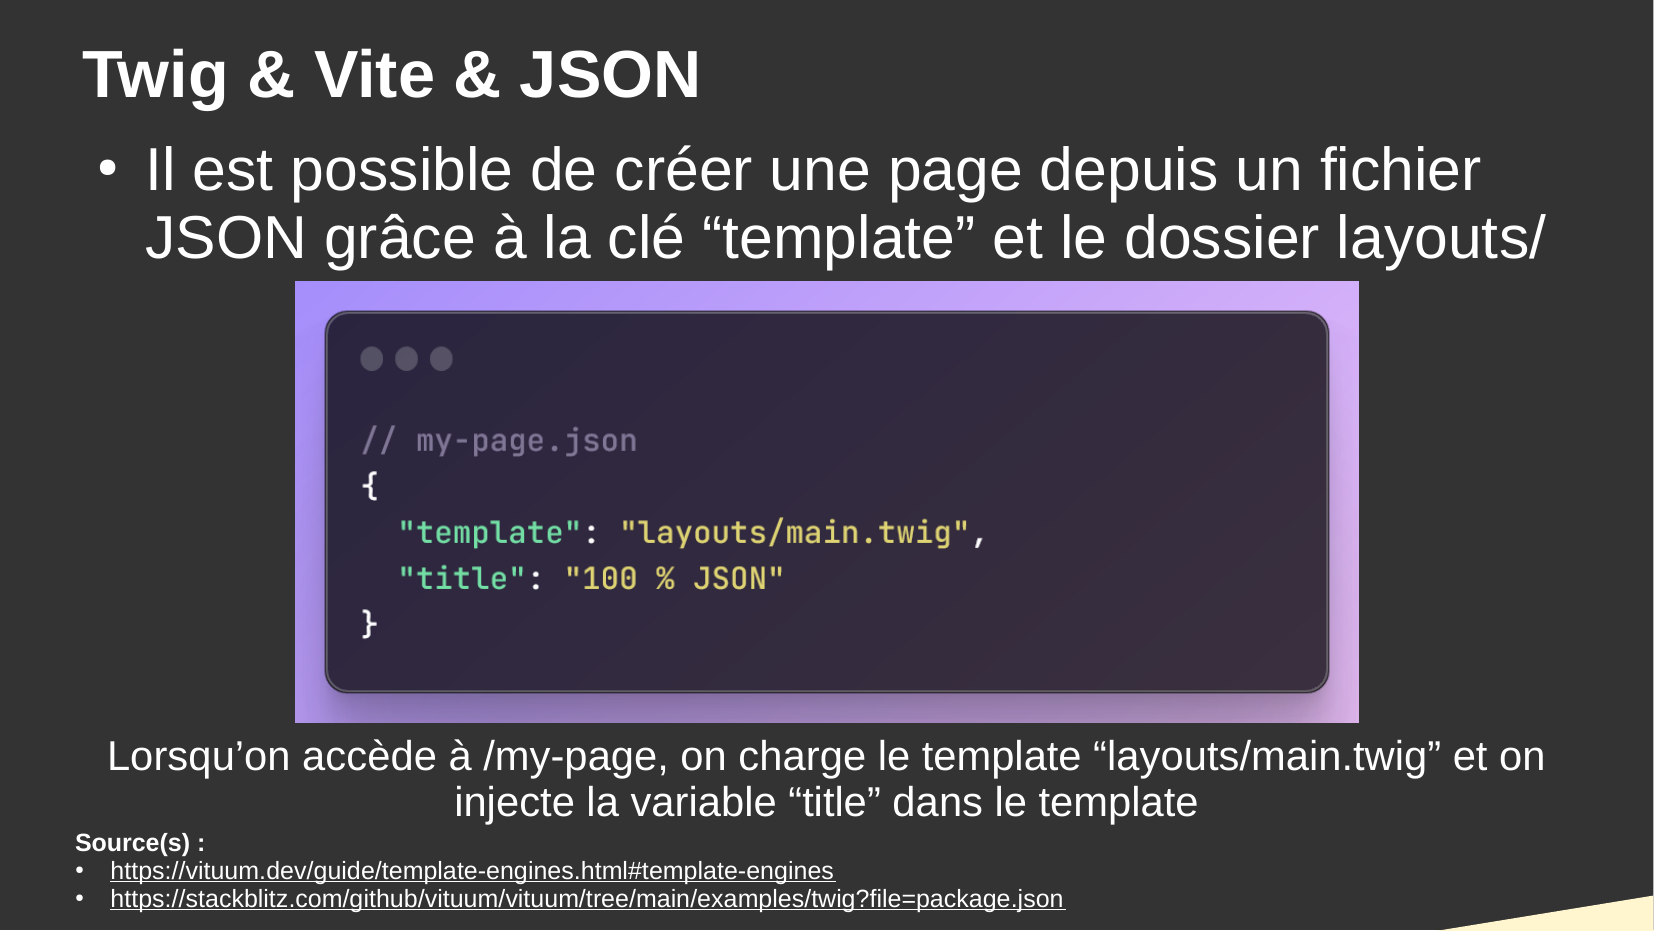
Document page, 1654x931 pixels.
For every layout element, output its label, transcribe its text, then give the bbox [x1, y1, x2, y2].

list Il est possible de créer une page depuis un fichier JSON grâce à la clé “template” et le dossier layouts/ [80, 135, 1620, 325]
picture [295, 281, 1359, 723]
title Twig & Vite & JSON [82, 37, 1571, 112]
list Lorsqu’on accède à /my-page, on charge le template “layouts/main.twig” et on injecte la variable “title” dans le template [64, 732, 1589, 827]
text_box [1546, 895, 1654, 931]
text_box Source(s) : https://vituum.dev/guide/template-engines.html#template-engines https://stackblitz.com/github/vituum/vituum/tree/main/examples/twig?file=package.json [60, 821, 1546, 931]
